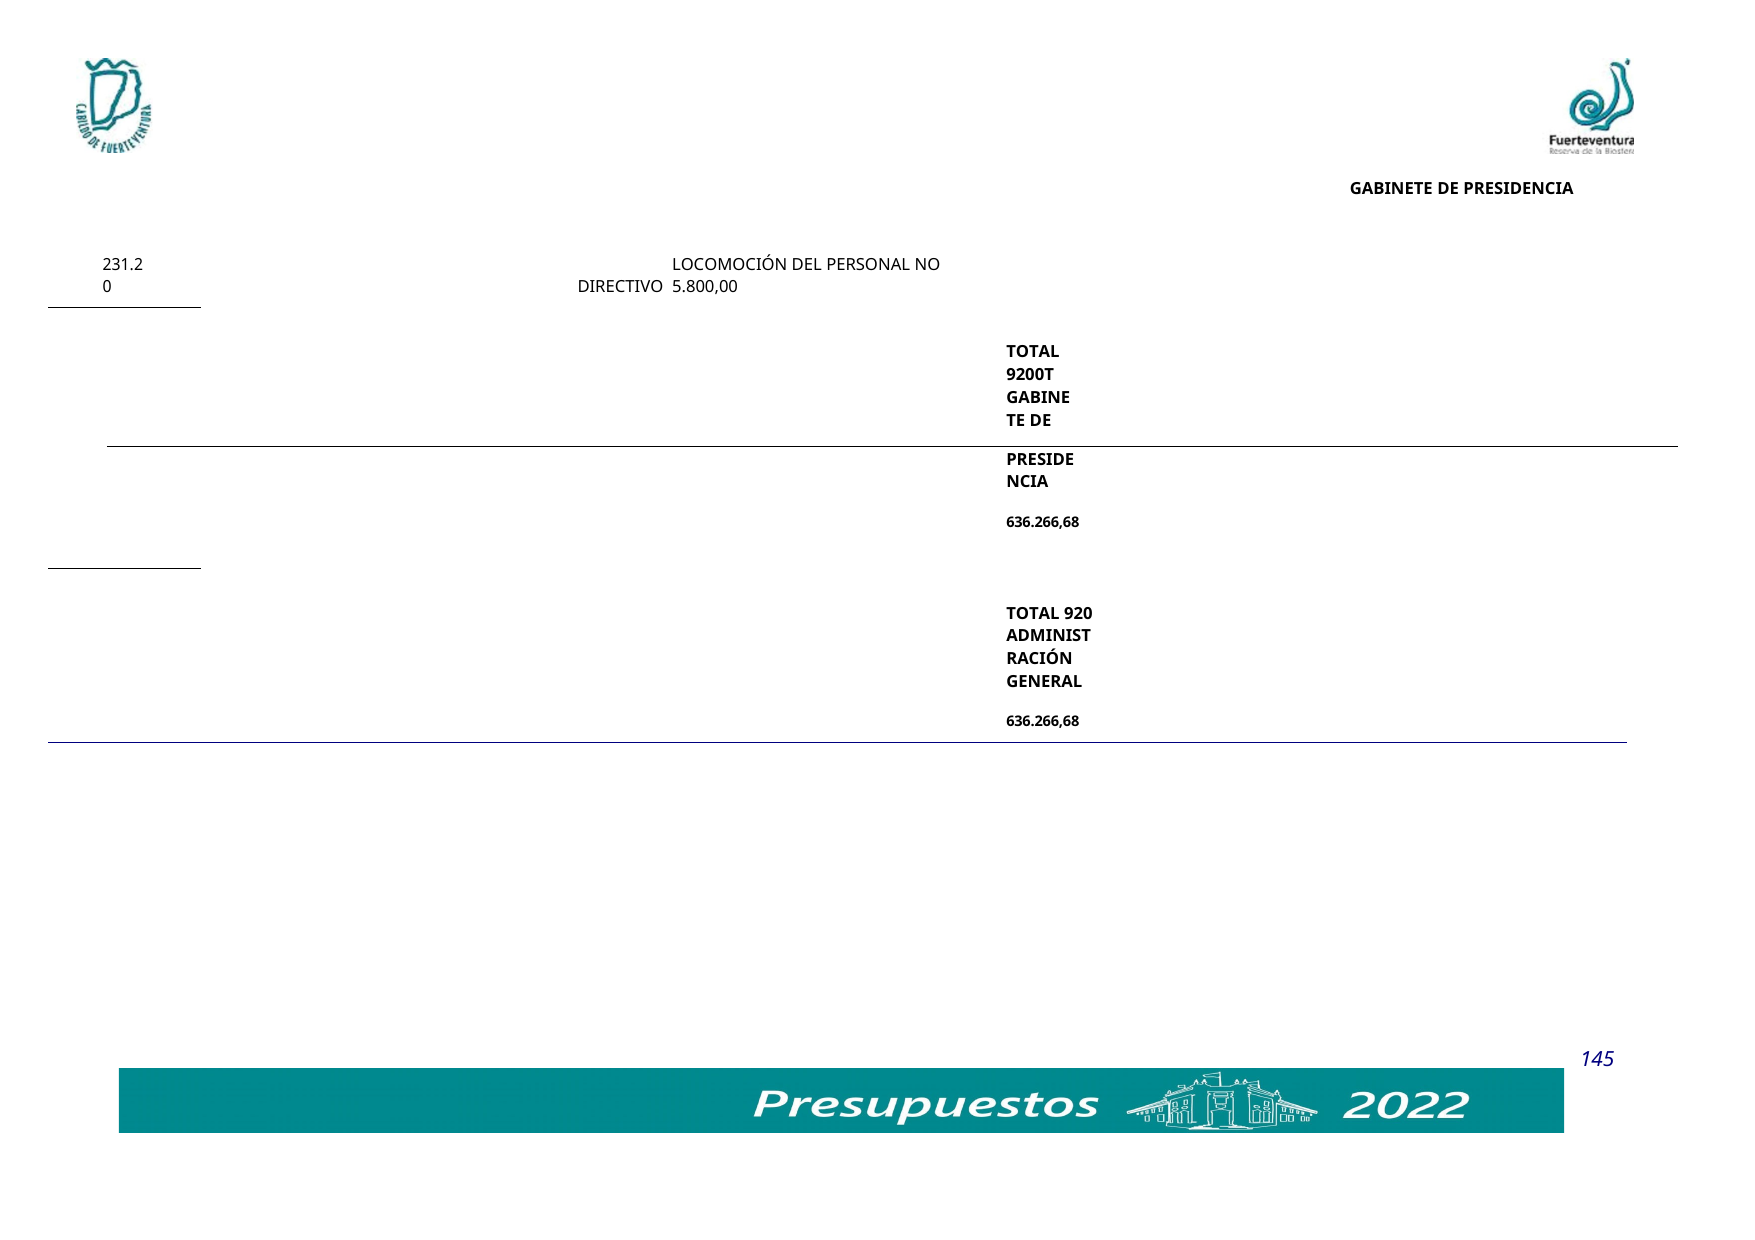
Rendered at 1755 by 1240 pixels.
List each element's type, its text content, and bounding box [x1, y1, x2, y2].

text TOTAL 9200T GABINETE DE [1006, 340, 1079, 446]
text 231.20 [102, 252, 150, 298]
text TOTAL 920 ADMINISTRACIÓN GENERAL 636.266,68 [1006, 601, 1101, 734]
text LOCOMOCIÓN DEL PERSONAL NO DIRECTIVO 5.800,00 [577, 252, 1008, 298]
text PRESIDENCIA 636.266,68 [1006, 447, 1079, 534]
